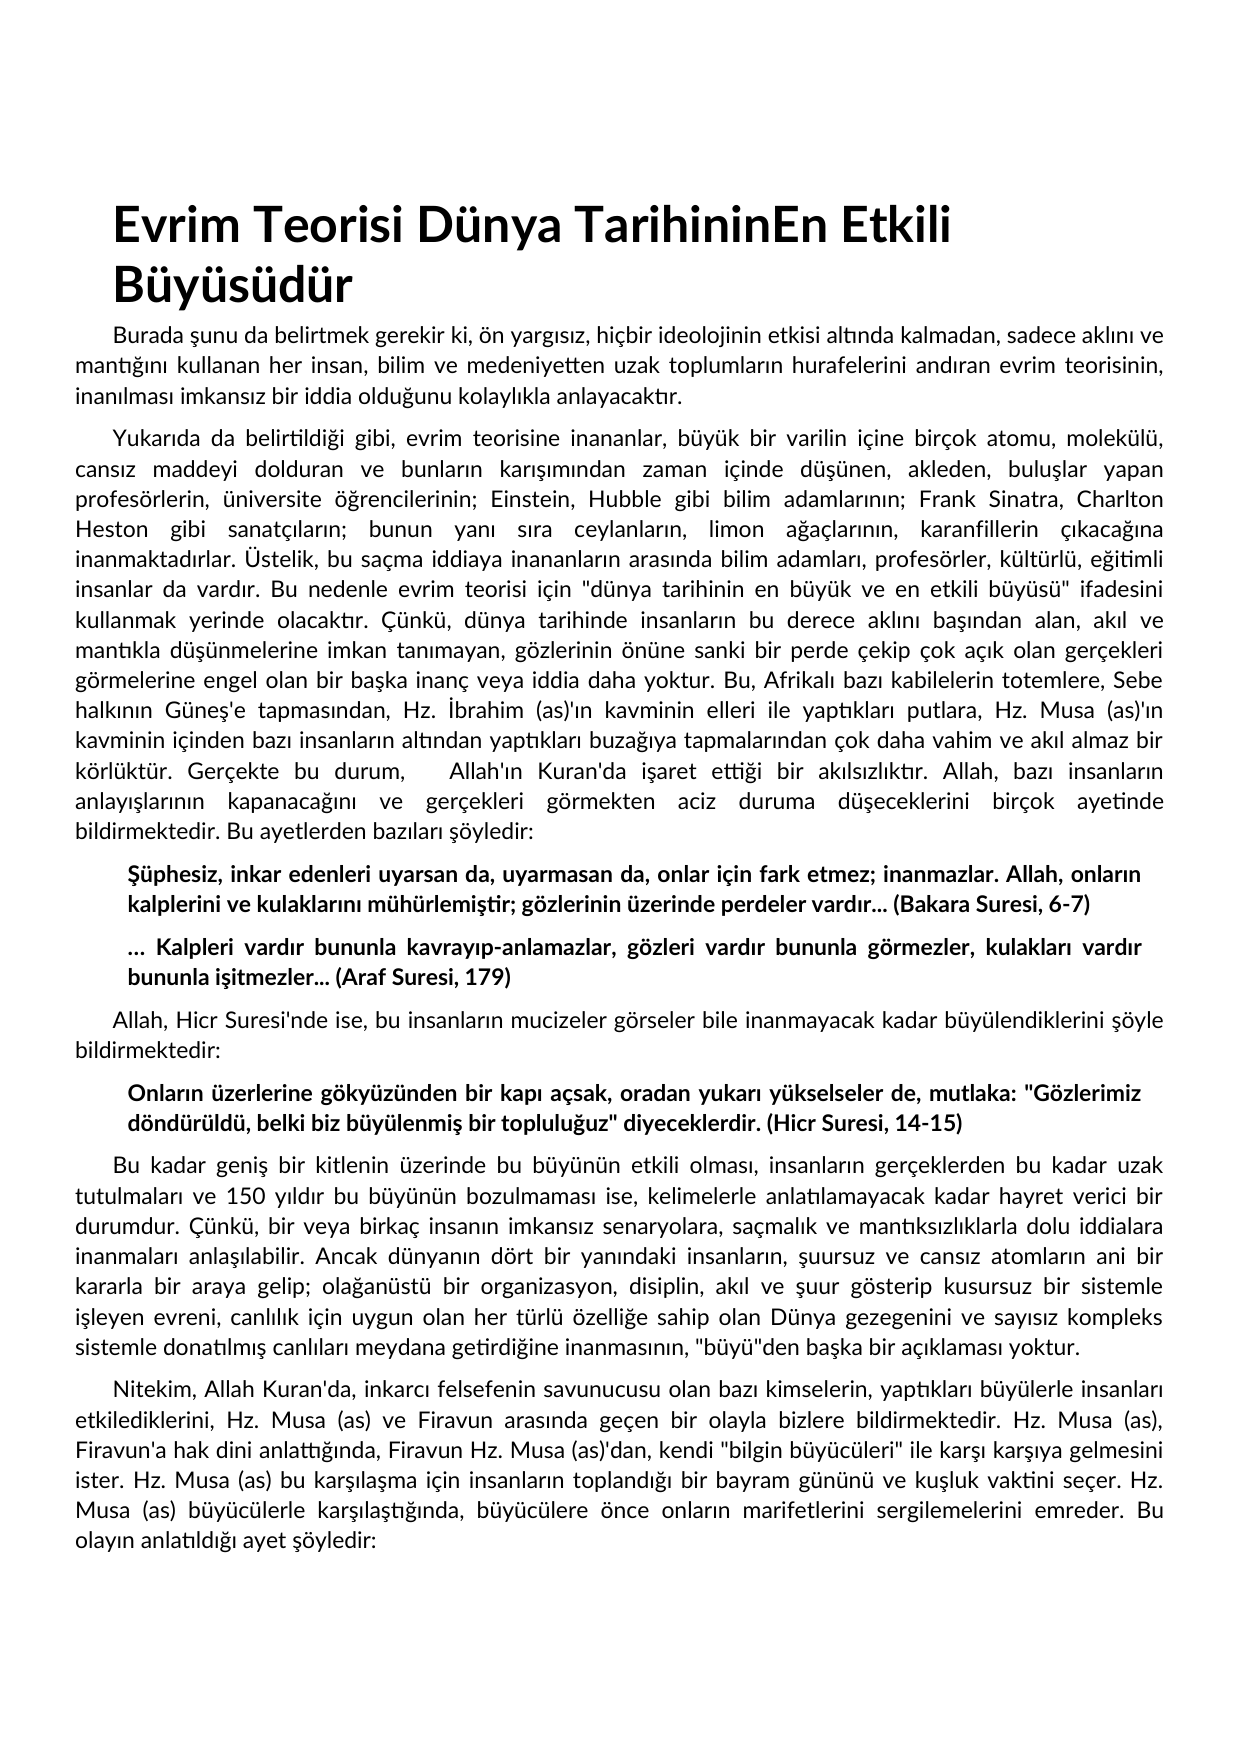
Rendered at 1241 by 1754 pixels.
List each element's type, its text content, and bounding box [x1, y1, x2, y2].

text Şüphesiz, inkar edenleri uyarsan da, uyarmasan da, onlar için fark etmez; inanmazlar. Allah, onların kalplerini ve kulaklarını mühürlemiştir; gözlerinin üzerinde perdeler vardır... (Bakara Suresi, 6-7) [127, 859, 1143, 917]
text Burada şunu da belirtmek gerekir ki, ön yargısız, hiçbir ideolojinin etkisi altında kalmadan, sadece aklını ve mantığını kullanan her insan, bilim ve medeniyetten uzak toplumların hurafelerini andıran evrim teorisinin, inanılması imkansız bir iddia olduğunu kolaylıkla anlayacaktır. [75, 321, 1165, 409]
text Yukarıda da belirtildiği gibi, evrim teorisine inananlar, büyük bir varilin içine birçok atomu, molekülü, cansız maddeyi dolduran ve bunların karışımından zaman içinde düşünen, akleden, buluşlar yapan profesörlerin, üniversite öğrencilerinin; Einstein, Hubble gibi bilim adamlarının; Frank Sinatra, Charlton Heston gibi sanatçıların; bunun yanı sıra ceylanların, limon ağaçlarının, karanfillerin çıkacağına inanmaktadırlar. Üstelik, bu saçma iddiaya inananların arasında bilim adamları, profesörler, kültürlü, eğitimli insanlar da vardır. Bu nedenle evrim teorisi için "dünya tarihinin en büyük ve en etkili büyüsü" ifadesini kullanmak yerinde olacaktır. Çünkü, dünya tarihinde insanların bu derece aklını başından alan, akıl ve mantıkla düşünmelerine imkan tanımayan, gözlerinin önüne sanki bir perde çekip çok açık olan gerçekleri görmelerine engel olan bir başka inanç veya iddia daha yoktur. Bu, Afrikalı bazı kabilelerin totemlere, Sebe halkının Güneş'e tapmasından, Hz. İbrahim (as)'ın kavminin elleri ile yaptıkları putlara, Hz. Musa (as)'ın kavminin içinden bazı insanların altından yaptıkları buzağıya tapmalarından çok daha vahim ve akıl almaz bir körlüktür. Gerçekte bu durum, Allah'ın Kuran'da işaret ettiği bir akılsızlıktır. Allah, bazı insanların anlayışlarının kapanacağını ve gerçekleri görmekten aciz duruma düşeceklerini birçok ayetinde bildirmektedir. Bu ayetlerden bazıları şöyledir: [75, 424, 1165, 844]
text Allah, Hicr Suresi'nde ise, bu insanların mucizeler görseler bile inanmayacak kadar büyülendiklerini şöyle bildirmektedir: [75, 1005, 1165, 1063]
text Onların üzerlerine gökyüzünden bir kapı açsak, oradan yukarı yükselseler de, mutlaka: "Gözlerimiz döndürüldü, belki biz büyülenmiş bir topluluğuz" diyeceklerdir. (Hicr Suresi, 14-15) [127, 1078, 1143, 1136]
text … Kalpleri vardır bununla kavrayıp-anlamazlar, gözleri vardır bununla görmezler, kulakları vardır bununla işitmezler... (Araf Suresi, 179) [127, 932, 1143, 990]
subtitle Evrim Teorisi Dünya TarihininEn Etkili Büyüsüdür [112, 193, 1165, 313]
text Nitekim, Allah Kuran'da, inkarcı felsefenin savunucusu olan bazı kimselerin, yaptıkları büyülerle insanları etkilediklerini, Hz. Musa (as) ve Firavun arasında geçen bir olayla bizlere bildirmektedir. Hz. Musa (as), Firavun'a hak dini anlattığında, Firavun Hz. Musa (as)'dan, kendi "bilgin büyücüleri" ile karşı karşıya gelmesini ister. Hz. Musa (as) bu karşılaşma için insanların toplandığı bir bayram gününü ve kuşluk vaktini seçer. Hz. Musa (as) büyücülerle karşılaştığında, büyücülere önce onların marifetlerini sergilemelerini emreder. Bu olayın anlatıldığı ayet şöyledir: [75, 1375, 1165, 1554]
text Bu kadar geniş bir kitlenin üzerinde bu büyünün etkili olması, insanların gerçeklerden bu kadar uzak tutulmaları ve 150 yıldır bu büyünün bozulmaması ise, kelimelerle anlatılamayacak kadar hayret verici bir durumdur. Çünkü, bir veya birkaç insanın imkansız senaryolara, saçmalık ve mantıksızlıklarla dolu iddialara inanmaları anlaşılabilir. Ancak dünyanın dört bir yanındaki insanların, şuursuz ve cansız atomların ani bir kararla bir araya gelip; olağanüstü bir organizasyon, disiplin, akıl ve şuur gösterip kusursuz bir sistemle işleyen evreni, canlılık için uygun olan her türlü özelliğe sahip olan Dünya gezegenini ve sayısız kompleks sistemle donatılmış canlıları meydana getirdiğine inanmasının, "büyü"den başka bir açıklaması yoktur. [75, 1151, 1165, 1360]
